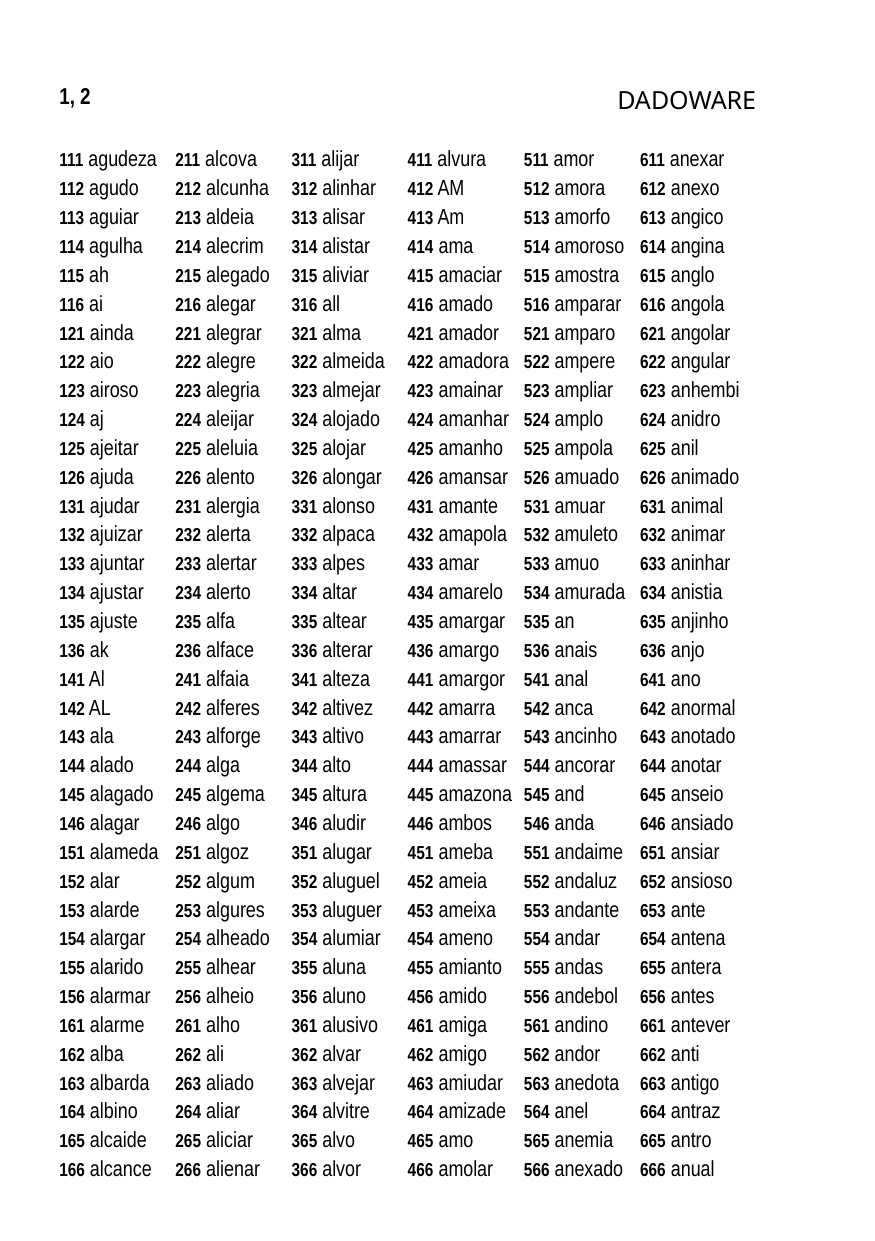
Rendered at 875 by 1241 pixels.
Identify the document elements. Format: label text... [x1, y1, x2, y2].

text 162 alba [59, 1041, 175, 1066]
text 234 alerto [175, 579, 291, 604]
text 656 antes [640, 983, 756, 1008]
text 363 alvejar [291, 1069, 407, 1095]
text 215 alegado [175, 262, 291, 287]
text 266 alienar [175, 1156, 291, 1181]
text 533 amuo [524, 550, 640, 575]
text 515 amostra [524, 262, 640, 287]
text 544 ancorar [524, 752, 640, 777]
text 612 anexo [640, 175, 756, 200]
text 321 alma [291, 319, 407, 344]
text 233 alertar [175, 550, 291, 575]
text 646 ansiado [640, 810, 756, 835]
text 113 aguiar [59, 204, 175, 229]
text 565 anemia [524, 1127, 640, 1152]
text 116 ai [59, 291, 175, 316]
text 651 ansiar [640, 839, 756, 864]
text 665 antro [640, 1127, 756, 1152]
text 136 ak [59, 637, 175, 662]
text 524 amplo [524, 406, 640, 431]
text 222 alegre [175, 348, 291, 373]
text 123 airoso [59, 377, 175, 402]
text 112 agudo [59, 175, 175, 200]
text 511 amor [524, 146, 640, 171]
text 361 alusivo [291, 1012, 407, 1037]
text 526 amuado [524, 464, 640, 489]
text 624 anidro [640, 406, 756, 431]
text 546 anda [524, 810, 640, 835]
text 652 ansioso [640, 868, 756, 893]
text 156 alarmar [59, 983, 175, 1008]
text 563 anedota [524, 1069, 640, 1095]
text 316 all [291, 291, 407, 316]
text 645 anseio [640, 781, 756, 806]
text 135 ajuste [59, 608, 175, 633]
text 455 amianto [407, 954, 524, 979]
text 255 alhear [175, 954, 291, 979]
text 615 anglo [640, 262, 756, 287]
text 641 ano [640, 666, 756, 691]
text 322 almeida [291, 348, 407, 373]
text 431 amante [407, 492, 524, 518]
text 642 anormal [640, 694, 756, 719]
text 556 andebol [524, 983, 640, 1008]
text 346 aludir [291, 810, 407, 835]
text 422 amadora [407, 348, 524, 373]
text 326 alongar [291, 464, 407, 489]
text 262 ali [175, 1041, 291, 1066]
text 335 altear [291, 608, 407, 633]
text 351 alugar [291, 839, 407, 864]
text 463 amiudar [407, 1069, 524, 1095]
text 454 ameno [407, 925, 524, 950]
text 516 amparar [524, 291, 640, 316]
text 325 alojar [291, 435, 407, 460]
text 334 altar [291, 579, 407, 604]
text 626 animado [640, 464, 756, 489]
text 433 amar [407, 550, 524, 575]
text 512 amora [524, 175, 640, 200]
text 264 aliar [175, 1098, 291, 1123]
text 236 alface [175, 637, 291, 662]
text 141 Al [59, 666, 175, 691]
text 345 altura [291, 781, 407, 806]
text 336 alterar [291, 637, 407, 662]
text 151 alameda [59, 839, 175, 864]
text 532 amuleto [524, 521, 640, 546]
text 313 alisar [291, 204, 407, 229]
text 412 AM [407, 175, 524, 200]
text 331 alonso [291, 492, 407, 518]
text 333 alpes [291, 550, 407, 575]
text 235 alfa [175, 608, 291, 633]
text 241 alfaia [175, 666, 291, 691]
text 114 agulha [59, 233, 175, 258]
text 225 aleluia [175, 435, 291, 460]
text 451 ameba [407, 839, 524, 864]
text 542 anca [524, 694, 640, 719]
text 366 alvor [291, 1156, 407, 1181]
text 354 alumiar [291, 925, 407, 950]
text 155 alarido [59, 954, 175, 979]
text 343 altivo [291, 723, 407, 748]
text 444 amassar [407, 752, 524, 777]
text 251 algoz [175, 839, 291, 864]
text 232 alerta [175, 521, 291, 546]
text 124 aj [59, 406, 175, 431]
text 415 amaciar [407, 262, 524, 287]
text 622 angular [640, 348, 756, 373]
text 613 angico [640, 204, 756, 229]
text 263 aliado [175, 1069, 291, 1095]
text 254 alheado [175, 925, 291, 950]
text 655 antera [640, 954, 756, 979]
text 166 alcance [59, 1156, 175, 1181]
text 133 ajuntar [59, 550, 175, 575]
text 411 alvura [407, 146, 524, 171]
text 211 alcova [175, 146, 291, 171]
text 231 alergia [175, 492, 291, 518]
text 244 alga [175, 752, 291, 777]
text 421 amador [407, 319, 524, 344]
text 362 alvar [291, 1041, 407, 1066]
text 461 amiga [407, 1012, 524, 1037]
text 356 aluno [291, 983, 407, 1008]
text 555 andas [524, 954, 640, 979]
text 341 alteza [291, 666, 407, 691]
text 625 anil [640, 435, 756, 460]
text 452 ameia [407, 868, 524, 893]
text 466 amolar [407, 1156, 524, 1181]
text 531 amuar [524, 492, 640, 518]
text 536 anais [524, 637, 640, 662]
text 561 andino [524, 1012, 640, 1037]
text 425 amanho [407, 435, 524, 460]
text 1, 2 [59, 83, 177, 109]
text 661 antever [640, 1012, 756, 1037]
text 163 albarda [59, 1069, 175, 1095]
text 245 algema [175, 781, 291, 806]
text 164 albino [59, 1098, 175, 1123]
text 132 ajuizar [59, 521, 175, 546]
text 253 algures [175, 896, 291, 922]
text 443 amarrar [407, 723, 524, 748]
text 446 ambos [407, 810, 524, 835]
text 265 aliciar [175, 1127, 291, 1152]
text 413 Am [407, 204, 524, 229]
text 252 algum [175, 868, 291, 893]
text 632 animar [640, 521, 756, 546]
text 214 alecrim [175, 233, 291, 258]
text 152 alar [59, 868, 175, 893]
text 564 anel [524, 1098, 640, 1123]
text 553 andante [524, 896, 640, 922]
text 324 alojado [291, 406, 407, 431]
text 445 amazona [407, 781, 524, 806]
text 344 alto [291, 752, 407, 777]
text 242 alferes [175, 694, 291, 719]
text 423 amainar [407, 377, 524, 402]
text 545 and [524, 781, 640, 806]
text 534 amurada [524, 579, 640, 604]
text 436 amargo [407, 637, 524, 662]
text 261 alho [175, 1012, 291, 1037]
text 543 ancinho [524, 723, 640, 748]
text 212 alcunha [175, 175, 291, 200]
text 434 amarelo [407, 579, 524, 604]
text 223 alegria [175, 377, 291, 402]
text 111 agudeza [59, 146, 175, 171]
text 134 ajustar [59, 579, 175, 604]
text 664 antraz [640, 1098, 756, 1123]
text 352 aluguel [291, 868, 407, 893]
text 611 anexar [640, 146, 756, 171]
text 224 aleijar [175, 406, 291, 431]
text 442 amarra [407, 694, 524, 719]
text 621 angolar [640, 319, 756, 344]
text 551 andaime [524, 839, 640, 864]
text 644 anotar [640, 752, 756, 777]
text 424 amanhar [407, 406, 524, 431]
text 514 amoroso [524, 233, 640, 258]
text 654 antena [640, 925, 756, 950]
text 541 anal [524, 666, 640, 691]
text 614 angina [640, 233, 756, 258]
text 566 anexado [524, 1156, 640, 1181]
text 631 animal [640, 492, 756, 518]
text 465 amo [407, 1127, 524, 1152]
text 554 andar [524, 925, 640, 950]
text 643 anotado [640, 723, 756, 748]
text 125 ajeitar [59, 435, 175, 460]
text 122 aio [59, 348, 175, 373]
text 633 aninhar [640, 550, 756, 575]
text 663 antigo [640, 1069, 756, 1095]
text 144 alado [59, 752, 175, 777]
text 315 aliviar [291, 262, 407, 287]
text 312 alinhar [291, 175, 407, 200]
text 332 alpaca [291, 521, 407, 546]
text 653 ante [640, 896, 756, 922]
text 453 ameixa [407, 896, 524, 922]
text 243 alforge [175, 723, 291, 748]
text 623 anhembi [640, 377, 756, 402]
text 213 aldeia [175, 204, 291, 229]
text 154 alargar [59, 925, 175, 950]
text 246 algo [175, 810, 291, 835]
text 616 angola [640, 291, 756, 316]
text 456 amido [407, 983, 524, 1008]
text 562 andor [524, 1041, 640, 1066]
text 525 ampola [524, 435, 640, 460]
text 311 alijar [291, 146, 407, 171]
text 355 aluna [291, 954, 407, 979]
text 464 amizade [407, 1098, 524, 1123]
text 115 ah [59, 262, 175, 287]
text 552 andaluz [524, 868, 640, 893]
text 216 alegar [175, 291, 291, 316]
text 636 anjo [640, 637, 756, 662]
text 426 amansar [407, 464, 524, 489]
text 153 alarde [59, 896, 175, 922]
text 145 alagado [59, 781, 175, 806]
text 342 altivez [291, 694, 407, 719]
text 161 alarme [59, 1012, 175, 1037]
text 146 alagar [59, 810, 175, 835]
text 226 alento [175, 464, 291, 489]
text 314 alistar [291, 233, 407, 258]
text 131 ajudar [59, 492, 175, 518]
text 416 amado [407, 291, 524, 316]
text 126 ajuda [59, 464, 175, 489]
text 441 amargor [407, 666, 524, 691]
text 365 alvo [291, 1127, 407, 1152]
text 635 anjinho [640, 608, 756, 633]
text 143 ala [59, 723, 175, 748]
text 634 anistia [640, 579, 756, 604]
text 142 AL [59, 694, 175, 719]
text 523 ampliar [524, 377, 640, 402]
text 521 amparo [524, 319, 640, 344]
text 435 amargar [407, 608, 524, 633]
text 256 alheio [175, 983, 291, 1008]
text 121 ainda [59, 319, 175, 344]
text 414 ama [407, 233, 524, 258]
text 522 ampere [524, 348, 640, 373]
text 221 alegrar [175, 319, 291, 344]
text 662 anti [640, 1041, 756, 1066]
text 462 amigo [407, 1041, 524, 1066]
text 666 anual [640, 1156, 756, 1181]
text 364 alvitre [291, 1098, 407, 1123]
text 323 almejar [291, 377, 407, 402]
text 165 alcaide [59, 1127, 175, 1152]
text 432 amapola [407, 521, 524, 546]
text 353 aluguer [291, 896, 407, 922]
text 513 amorfo [524, 204, 640, 229]
text 535 an [524, 608, 640, 633]
